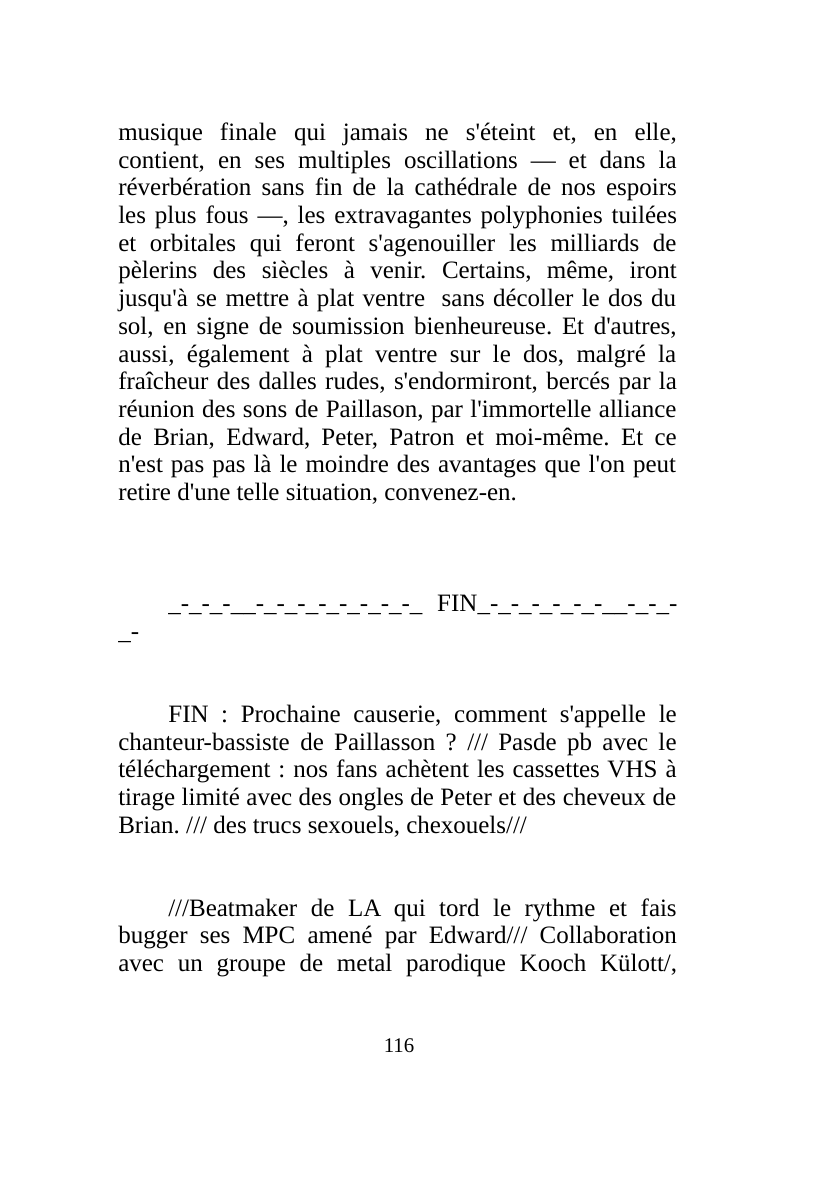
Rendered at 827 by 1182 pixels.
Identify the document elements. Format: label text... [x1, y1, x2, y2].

text _-_-_-__-_-_-_-_-_-_-_-_ FIN_-_-_-_-_-_-__-_-_-_- [118, 589, 677, 644]
text musique finale qui jamais ne s'éteint et, en elle, contient, en ses multiples oscillations — et dans la réverbération sans fin de la cathédrale de nos espoirs les plus fous —, les extravagantes polyphonies tuilées et orbitales qui feront s'agenouiller les milliards de pèlerins des siècles à venir. Certains, même, iront jusqu'à se mettre à plat ventre sans décoller le dos du sol, en signe de soumission bienheureuse. Et d'autres, aussi, également à plat ventre sur le dos, malgré la fraîcheur des dalles rudes, s'endormiront, bercés par la réunion des sons de Paillason, par l'immortelle alliance de Brian, Edward, Peter, Patron et moi-même. Et ce n'est pas pas là le moindre des avantages que l'on peut retire d'une telle situation, convenez-en. [118, 118, 677, 506]
text ///Beatmaker de LA qui tord le rythme et fais bugger ses MPC amené par Edward/// Collaboration avec un groupe de metal parodique Kooch Külott/, [118, 894, 677, 977]
text FIN : Prochaine causerie, comment s'appelle le chanteur-bassiste de Paillasson ? /// Pasde pb avec le téléchargement : nos fans achètent les cassettes VHS à tirage limité avec des ongles de Peter et des cheveux de Brian. /// des trucs sexouels, chexouels/// [118, 700, 677, 838]
